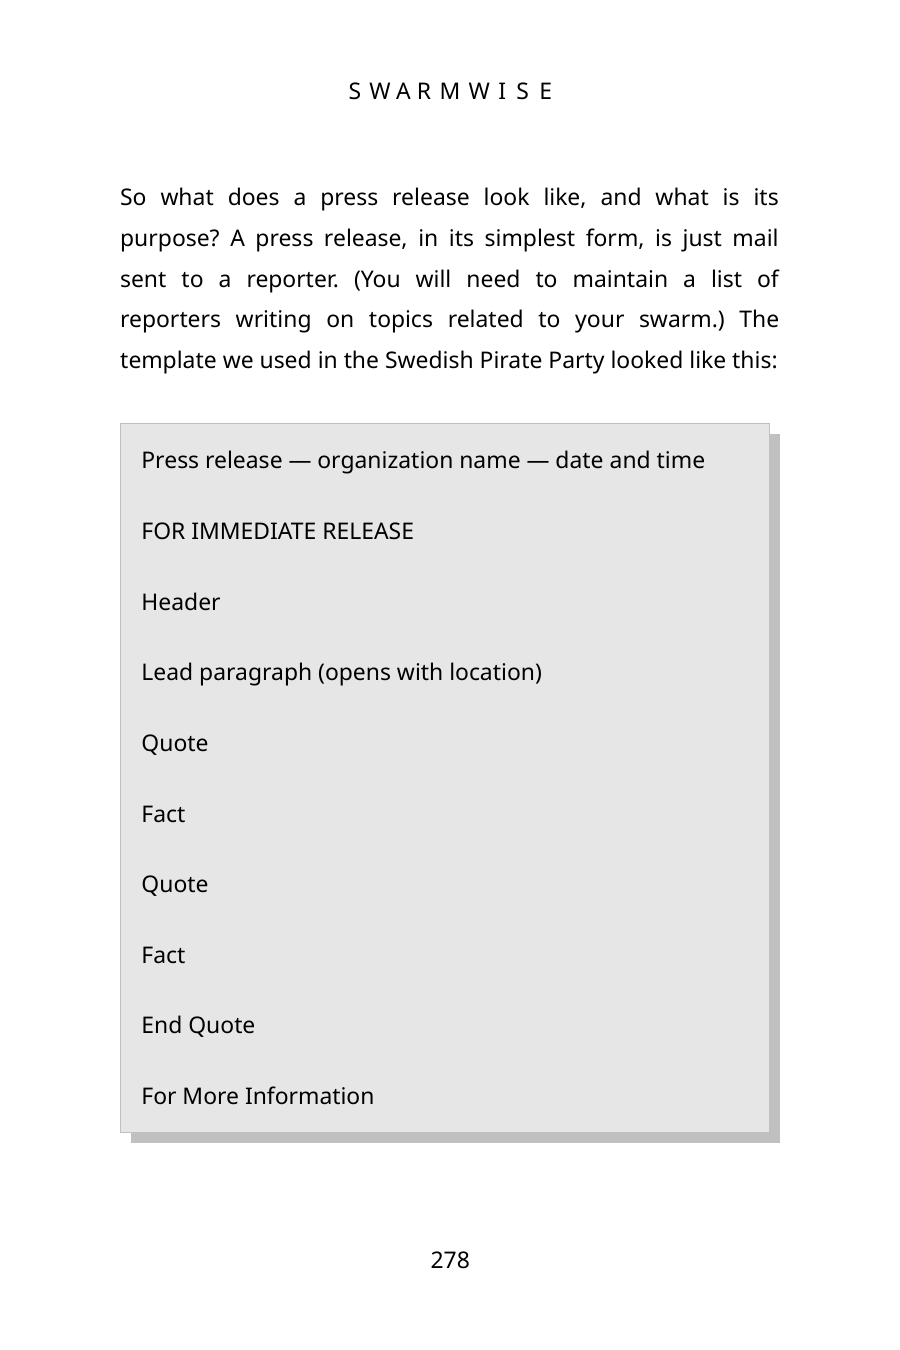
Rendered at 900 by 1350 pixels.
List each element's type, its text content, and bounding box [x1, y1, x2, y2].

text FOR IMMEDIATE RELEASE [121, 494, 769, 546]
text Header [121, 564, 769, 617]
text Fact [121, 918, 769, 970]
text So what does a press release look like, and what is its purpose? A press release, in its simplest form, is just mail sent to a reporter. (You will need to maintain a list of reporters writing on topics related to your swarm.) The template we used in the Swedish Pirate Party looked like this: [120, 181, 780, 375]
text Quote [121, 706, 769, 758]
text Press release — organization name — date and time [121, 424, 769, 476]
text Lead paragraph (opens with location) [121, 635, 769, 688]
text Quote [121, 847, 769, 899]
text Fact [121, 776, 769, 829]
text For More Information [121, 1059, 769, 1132]
text End Quote [121, 988, 769, 1041]
